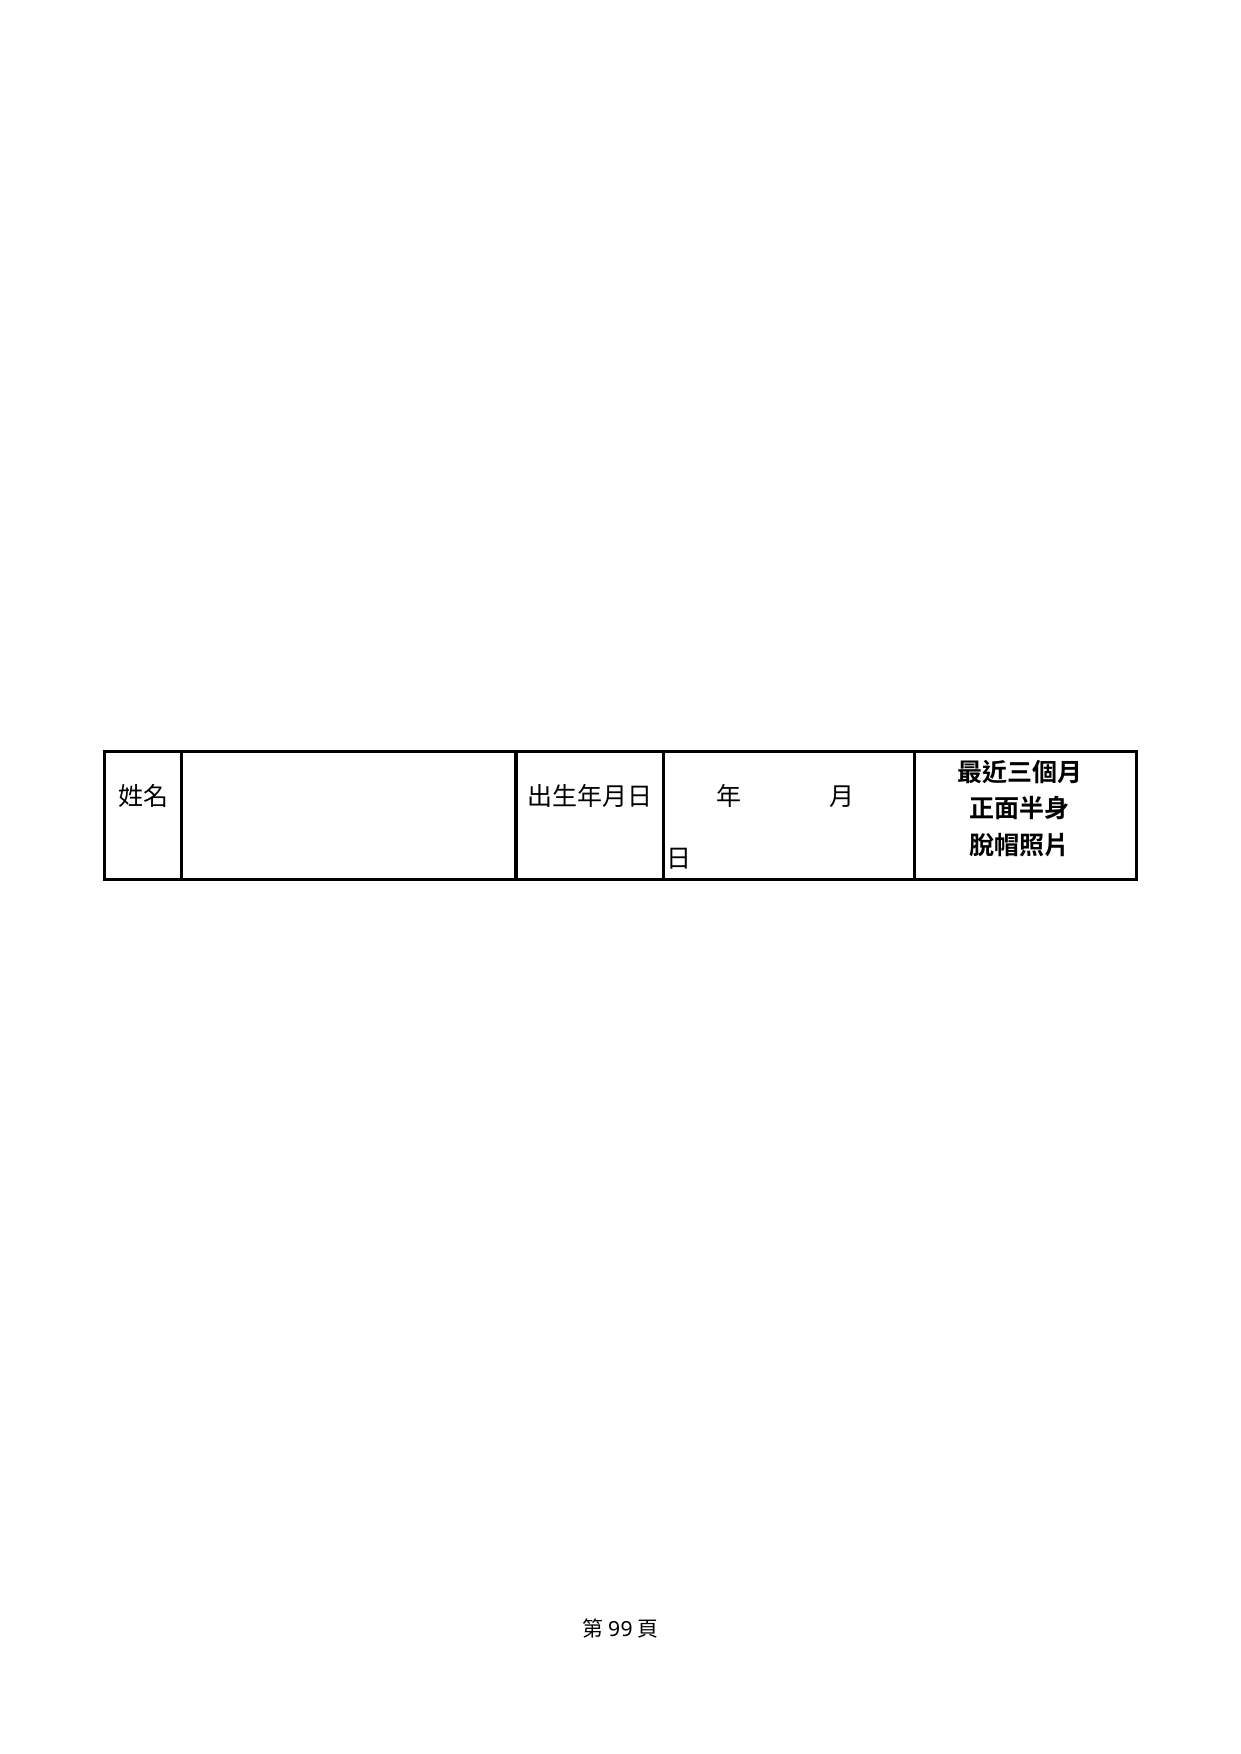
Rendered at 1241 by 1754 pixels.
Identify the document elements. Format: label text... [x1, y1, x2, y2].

table_header 最近三個月 正面半身 脫帽照片 [916, 753, 1135, 878]
table_header 出生年月日 [518, 753, 662, 878]
table_header [183, 753, 514, 878]
table_header 年 月 日 [665, 753, 913, 878]
table_header 姓名 [106, 753, 180, 878]
